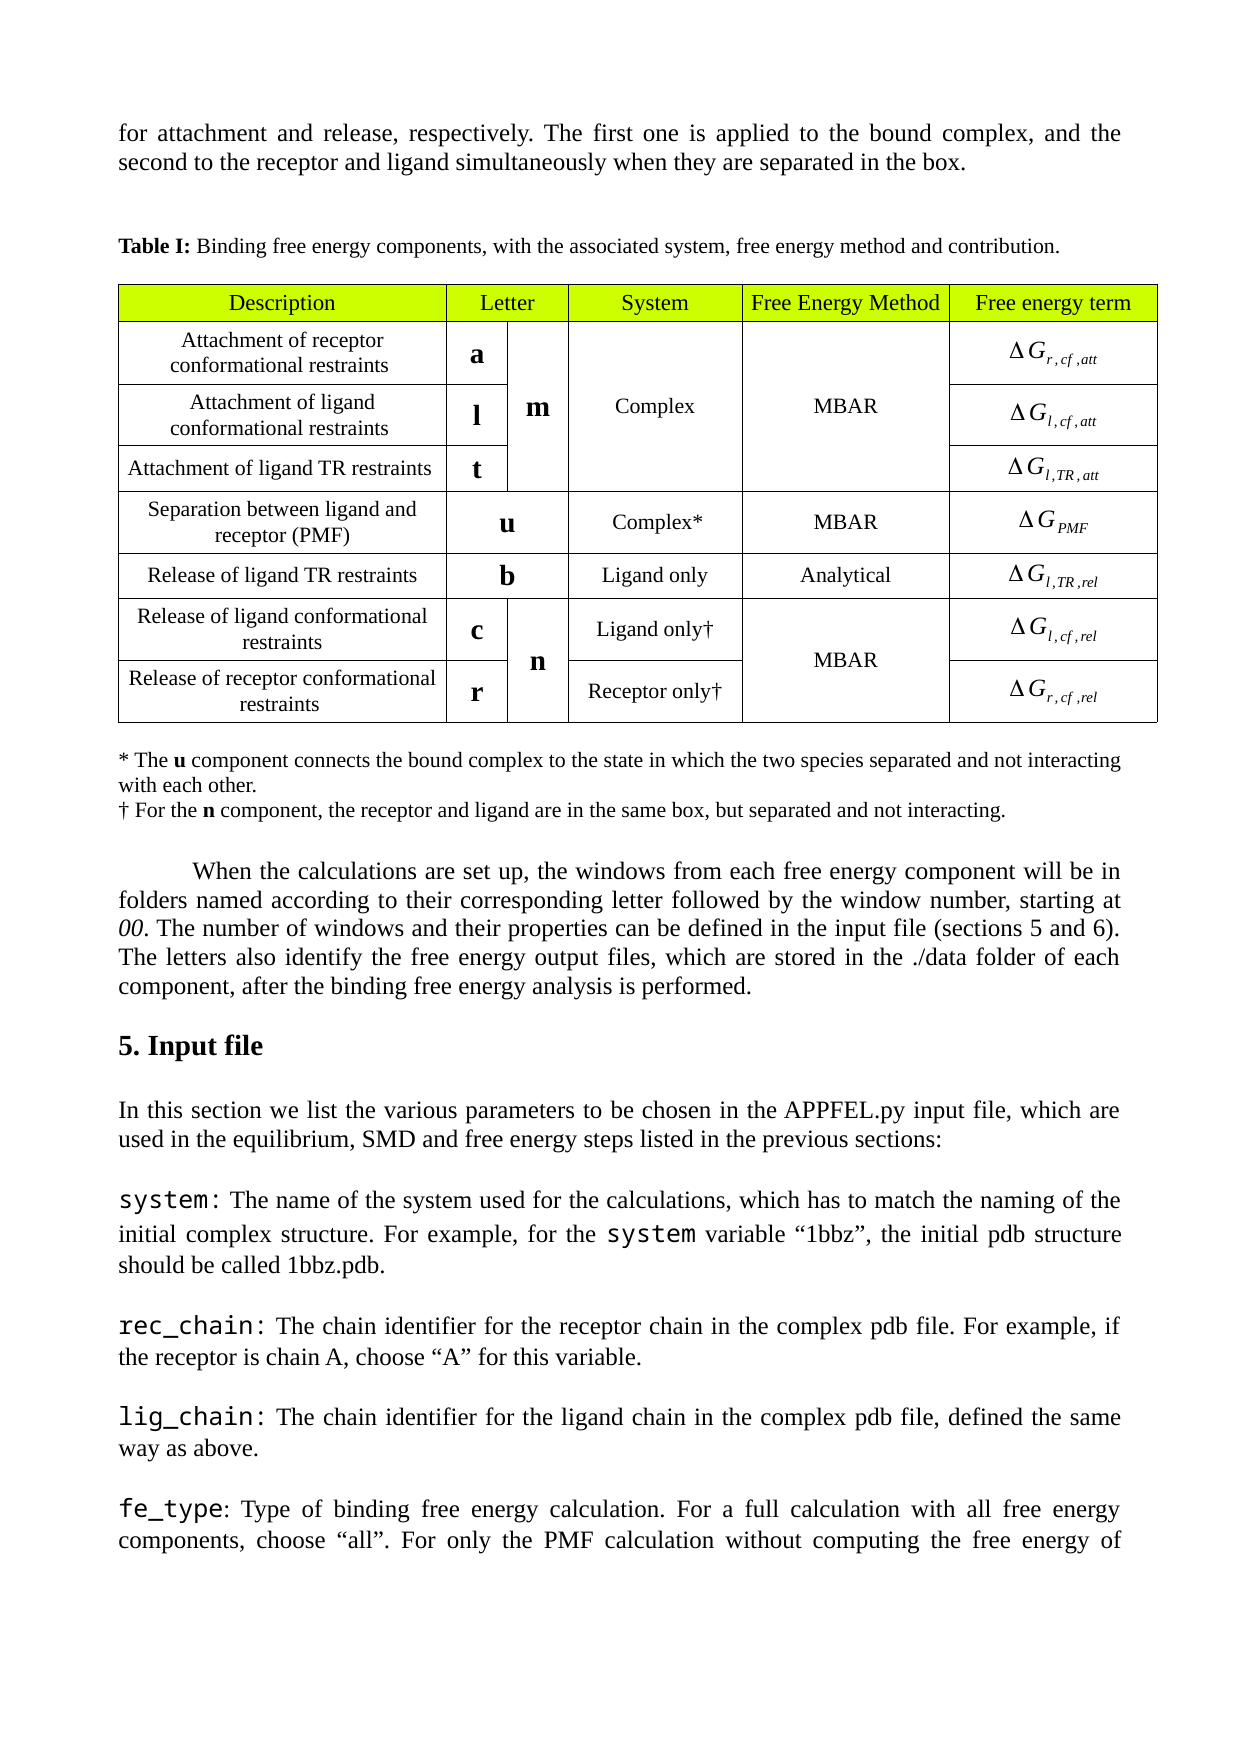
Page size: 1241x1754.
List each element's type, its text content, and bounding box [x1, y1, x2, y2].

text † For the n component, the receptor and ligand are in the same box, but separated and not interacting. [118, 797, 1122, 822]
table_cell Attachment of receptor conformational restraints [119, 322, 446, 383]
table_cell Release of ligand conformational restraints [119, 599, 446, 659]
table_cell [950, 661, 1157, 722]
table_cell Release of receptor conformational restraints [119, 661, 446, 722]
text lig_chain: The chain identifier for the ligand chain in the complex pdb file, defined the same way as above. [118, 1399, 1122, 1462]
table_cell [950, 599, 1157, 659]
table_header Letter [447, 285, 568, 321]
text When the calculations are set up, the windows from each free energy component will be in folders named according to their corresponding letter followed by the window number, starting at 00. The number of windows and their properties can be defined in the input file (sections 5 and 6). The letters also identify the free energy output files, which are stored in the ./data folder of each component, after the binding free energy analysis is performed. [118, 856, 1122, 1000]
table_header System [569, 285, 742, 321]
text system: The name of the system used for the calculations, which has to match the naming of the initial complex structure. For example, for the system variable “1bbz”, the initial pdb structure should be called 1bbz.pdb. [118, 1182, 1122, 1279]
text 5. Input file [118, 1028, 1122, 1062]
text for attachment and release, respectively. The first one is applied to the bound complex, and the second to the receptor and ligand simultaneously when they are separated in the box. [118, 118, 1122, 176]
table_cell Analytical [743, 554, 949, 598]
table_cell r [447, 661, 507, 722]
table_cell Receptor only† [569, 661, 742, 722]
table_header Free energy term [950, 285, 1157, 321]
table_cell MBAR [743, 599, 949, 722]
table_cell [950, 446, 1157, 491]
text rec_chain: The chain identifier for the receptor chain in the complex pdb file. For example, if the receptor is chain A, choose “A” for this variable. [118, 1307, 1122, 1370]
table_cell Attachment of ligand TR restraints [119, 446, 446, 491]
table_cell [950, 554, 1157, 598]
text fe_type: Type of binding free energy calculation. For a full calculation with all free energy components, choose “all”. For only the PMF calculation without computing the free energy of [118, 1491, 1122, 1553]
table_cell MBAR [743, 322, 949, 491]
table_cell b [447, 554, 568, 598]
table_cell Complex [569, 322, 742, 491]
table_cell Release of ligand TR restraints [119, 554, 446, 598]
table_cell Complex* [569, 492, 742, 552]
table_cell n [508, 599, 568, 722]
table_cell l [447, 385, 507, 445]
text In this section we list the various parameters to be chosen in the APPFEL.py input file, which are used in the equilibrium, SMD and free energy steps listed in the previous sections: [118, 1096, 1122, 1153]
table_cell [950, 322, 1157, 383]
table_cell a [447, 322, 507, 383]
table_cell u [447, 492, 568, 552]
table_cell MBAR [743, 492, 949, 552]
table_cell [950, 385, 1157, 445]
text Table I: Binding free energy components, with the associated system, free energy method and contribution. [118, 233, 1122, 258]
table_cell m [508, 322, 568, 491]
table_header Free Energy Method [743, 285, 949, 321]
table_cell Ligand only [569, 554, 742, 598]
table_cell c [447, 599, 507, 659]
table_cell t [447, 446, 507, 491]
text * The u component connects the bound complex to the state in which the two species separated and not interacting with each other. [118, 747, 1122, 797]
table_cell Attachment of ligand conformational restraints [119, 385, 446, 445]
table_cell Ligand only† [569, 599, 742, 659]
table_cell Separation between ligand and receptor (PMF) [119, 492, 446, 552]
table_cell [950, 492, 1157, 552]
table_header Description [119, 285, 446, 321]
